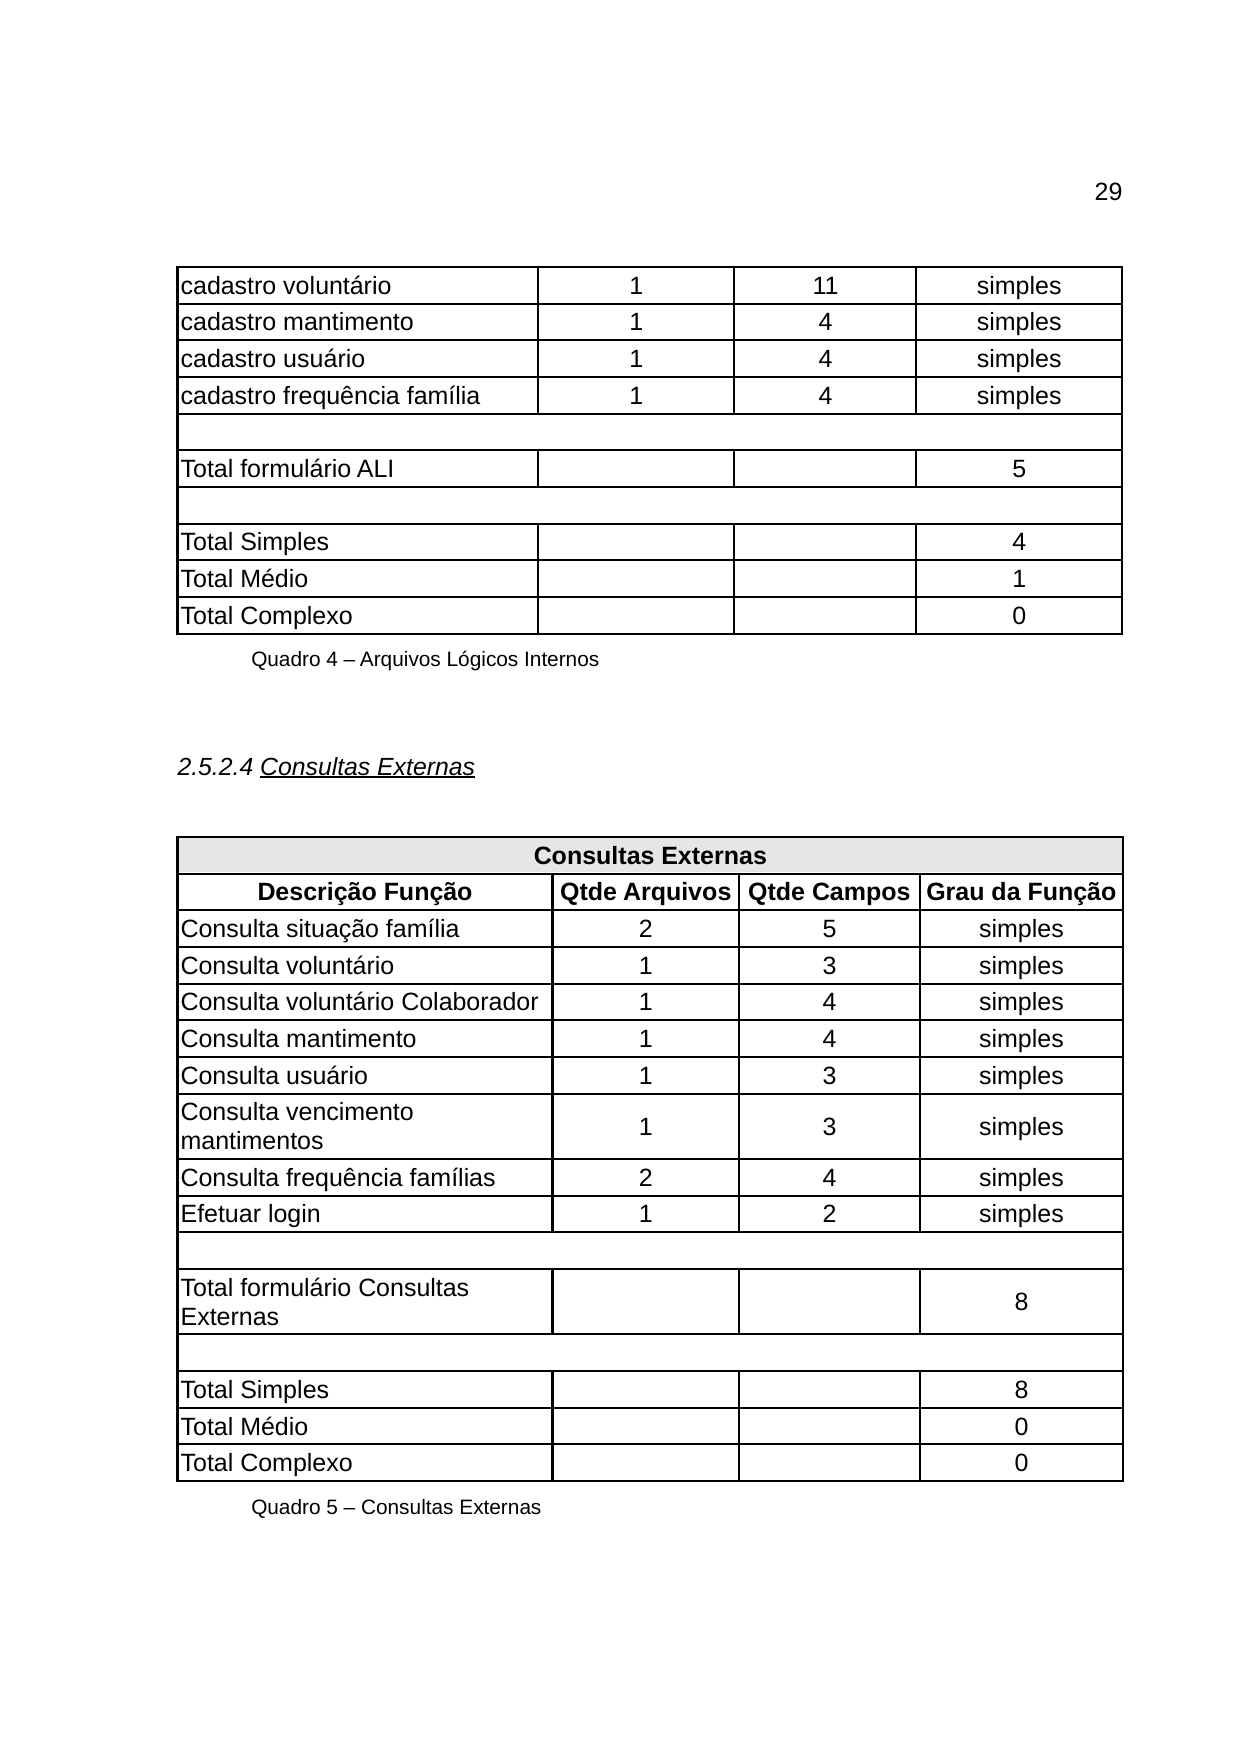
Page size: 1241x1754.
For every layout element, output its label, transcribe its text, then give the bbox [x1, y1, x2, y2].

table_cell 4 [740, 985, 919, 1019]
table_header Consultas Externas [179, 838, 1122, 872]
table_cell 4 [735, 378, 915, 412]
table_cell [554, 1445, 738, 1480]
table_cell 2 [554, 1160, 738, 1194]
table_cell 1 [539, 341, 733, 376]
table_cell 8 [921, 1372, 1122, 1407]
table_cell simples [921, 1021, 1122, 1056]
table_cell simples [921, 1197, 1122, 1231]
table_cell 4 [735, 341, 915, 376]
table_cell Consulta voluntário Colaborador [179, 985, 551, 1019]
table_cell Total Médio [179, 1409, 551, 1443]
table_cell Total Simples [179, 525, 537, 559]
table_cell Efetuar login [179, 1197, 551, 1231]
table_cell 2 [740, 1197, 919, 1231]
table_cell [539, 598, 733, 632]
table_cell 4 [735, 305, 915, 339]
table_cell simples [921, 1160, 1122, 1194]
table_cell simples [917, 305, 1121, 339]
table_cell simples [921, 948, 1122, 982]
table_cell 0 [921, 1445, 1122, 1480]
table_cell simples [921, 1058, 1122, 1092]
table_cell [554, 1409, 738, 1443]
table_cell Consulta mantimento [179, 1021, 551, 1056]
table_cell [740, 1445, 919, 1480]
table_cell [735, 561, 915, 596]
table_cell 3 [740, 948, 919, 982]
table_cell simples [921, 985, 1122, 1019]
table_cell Total Médio [179, 561, 537, 596]
table_cell [740, 1409, 919, 1443]
table_cell [179, 488, 1121, 522]
table_cell simples [917, 378, 1121, 412]
table_cell 1 [554, 1021, 738, 1056]
table_cell 4 [740, 1021, 919, 1056]
table_cell 1 [554, 1058, 738, 1092]
table_cell 1 [539, 305, 733, 339]
table_cell [554, 1372, 738, 1407]
table_cell [539, 451, 733, 486]
table_cell Total Simples [179, 1372, 551, 1407]
table_cell Total Complexo [179, 598, 537, 632]
subtitle 2.5.2.4 Consultas Externas [177, 752, 1122, 780]
table_cell Descrição Função [179, 875, 551, 909]
table_cell [740, 1372, 919, 1407]
table_cell Qtde Campos [740, 875, 919, 909]
table_cell Consulta vencimento mantimentos [179, 1095, 551, 1158]
table_cell 1 [554, 1197, 738, 1231]
table_cell 3 [740, 1058, 919, 1092]
table_cell 1 [554, 1095, 738, 1158]
table_cell 11 [735, 268, 915, 302]
table_cell Total formulário Consultas Externas [179, 1270, 551, 1333]
table_cell simples [917, 341, 1121, 376]
table_cell 1 [539, 378, 733, 412]
table_cell 8 [921, 1270, 1122, 1333]
table_cell [735, 451, 915, 486]
text Quadro 4 – Arquivos Lógicos Internos [177, 647, 1122, 671]
table_cell cadastro frequência família [179, 378, 537, 412]
table_cell [539, 525, 733, 559]
table_cell [735, 525, 915, 559]
table_cell [740, 1270, 919, 1333]
table_cell [735, 598, 915, 632]
table_cell simples [921, 911, 1122, 946]
table_cell Total formulário ALI [179, 451, 537, 486]
table_cell 0 [921, 1409, 1122, 1443]
table_cell Qtde Arquivos [554, 875, 738, 909]
table_cell 3 [740, 1095, 919, 1158]
table_cell cadastro voluntário [179, 268, 537, 302]
table_cell [539, 561, 733, 596]
table_cell simples [921, 1095, 1122, 1158]
table_cell [179, 1335, 1122, 1370]
table_cell 0 [917, 598, 1121, 632]
table_cell 1 [554, 985, 738, 1019]
table_cell 5 [740, 911, 919, 946]
table_cell 4 [740, 1160, 919, 1194]
table_cell [179, 1233, 1122, 1268]
table_cell Consulta usuário [179, 1058, 551, 1092]
table_cell cadastro mantimento [179, 305, 537, 339]
table_cell [554, 1270, 738, 1333]
table_cell Total Complexo [179, 1445, 551, 1480]
table_cell 5 [917, 451, 1121, 486]
table_cell 2 [554, 911, 738, 946]
table_cell 1 [539, 268, 733, 302]
table_cell simples [917, 268, 1121, 302]
table_cell 1 [554, 948, 738, 982]
table_cell Consulta frequência famílias [179, 1160, 551, 1194]
table_cell Consulta voluntário [179, 948, 551, 982]
table_cell Consulta situação família [179, 911, 551, 946]
table_cell 1 [917, 561, 1121, 596]
table_cell 4 [917, 525, 1121, 559]
table_cell [179, 415, 1121, 449]
table_cell Grau da Função [921, 875, 1122, 909]
table_cell cadastro usuário [179, 341, 537, 376]
text Quadro 5 – Consultas Externas [177, 1494, 1122, 1518]
